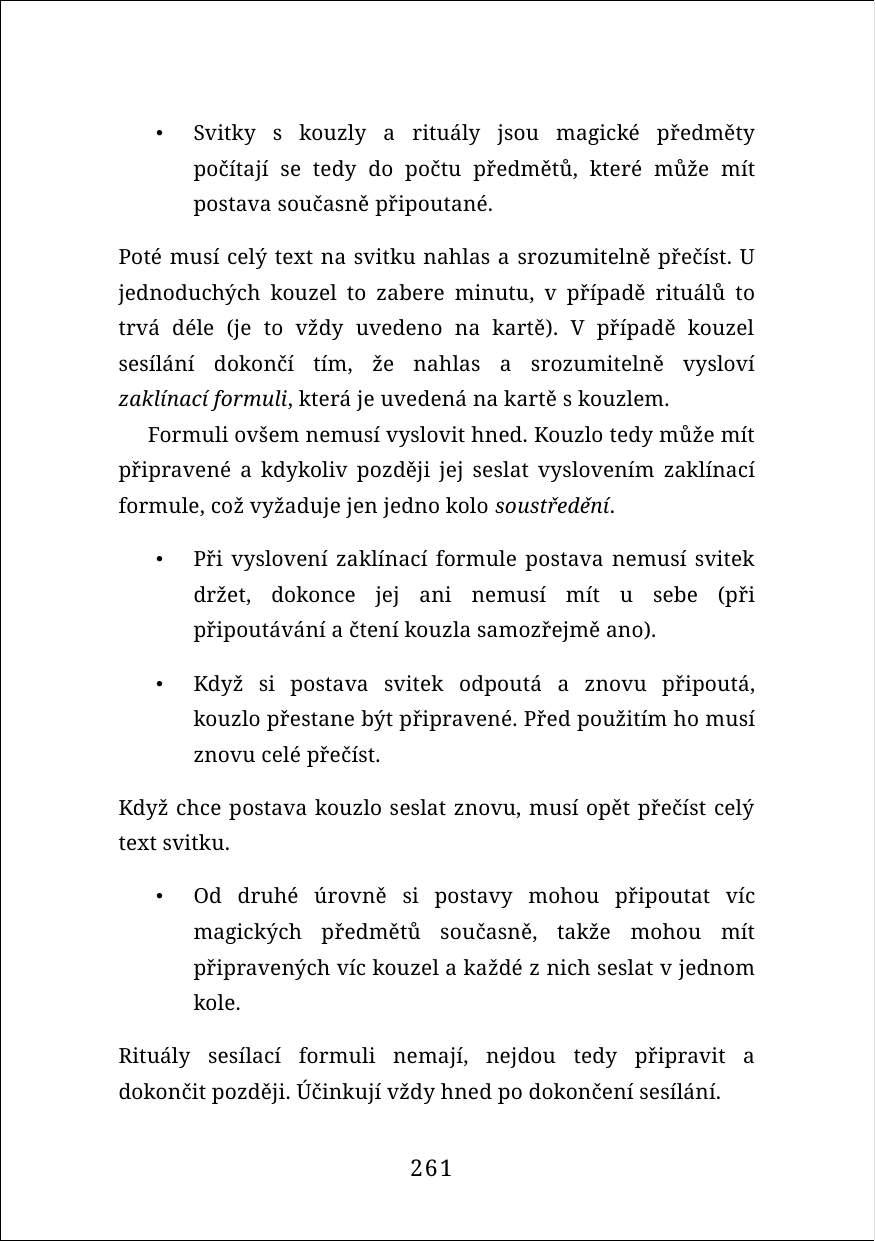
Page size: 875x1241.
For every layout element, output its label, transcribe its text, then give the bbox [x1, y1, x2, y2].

text Poté musí celý text na svitku nahlas a srozumitelně přečíst. U jednoduchých kouzel to zabere minutu, v případě rituálů to trvá déle (je to vždy uvedeno na kartě). V případě kouzel sesílání dokončí tím, že nahlas a srozumitelně vysloví zaklínací formuli, která je uvedená na kartě s kouzlem. Formuli ovšem nemusí vyslovit hned. Kouzlo tedy může mít připravené a kdykoliv později jej seslat vyslovením zaklínací formule, což vyžaduje jen jedno kolo soustředění. [118, 242, 756, 519]
list Svitky s kouzly a rituály jsou magické předměty počítají se tedy do počtu předmětů, které může mít postava současně připoutané. [156, 118, 756, 218]
list Od druhé úrovně si postavy mohou připoutat víc magických předmětů současně, takže mohou mít připravených víc kouzel a každé z nich seslat v jednom kole. [156, 882, 756, 1017]
list Když si postava svitek odpoutá a znovu připoutá, kouzlo přestane být připravené. Před použitím ho musí znovu celé přečíst. [156, 669, 756, 768]
list Při vyslovení zaklínací formule postava nemusí svitek držet, dokonce jej ani nemusí mít u sebe (při připoutávání a čtení kouzla samozřejmě ano). [156, 544, 756, 644]
text Když chce postava kouzlo seslat znovu, musí opět přečíst celý text svitku. [118, 793, 756, 857]
text Rituály sesílací formuli nemají, nejdou tedy připravit a dokončit později. Účinkují vždy hned po dokončení sesílání. [118, 1041, 756, 1105]
